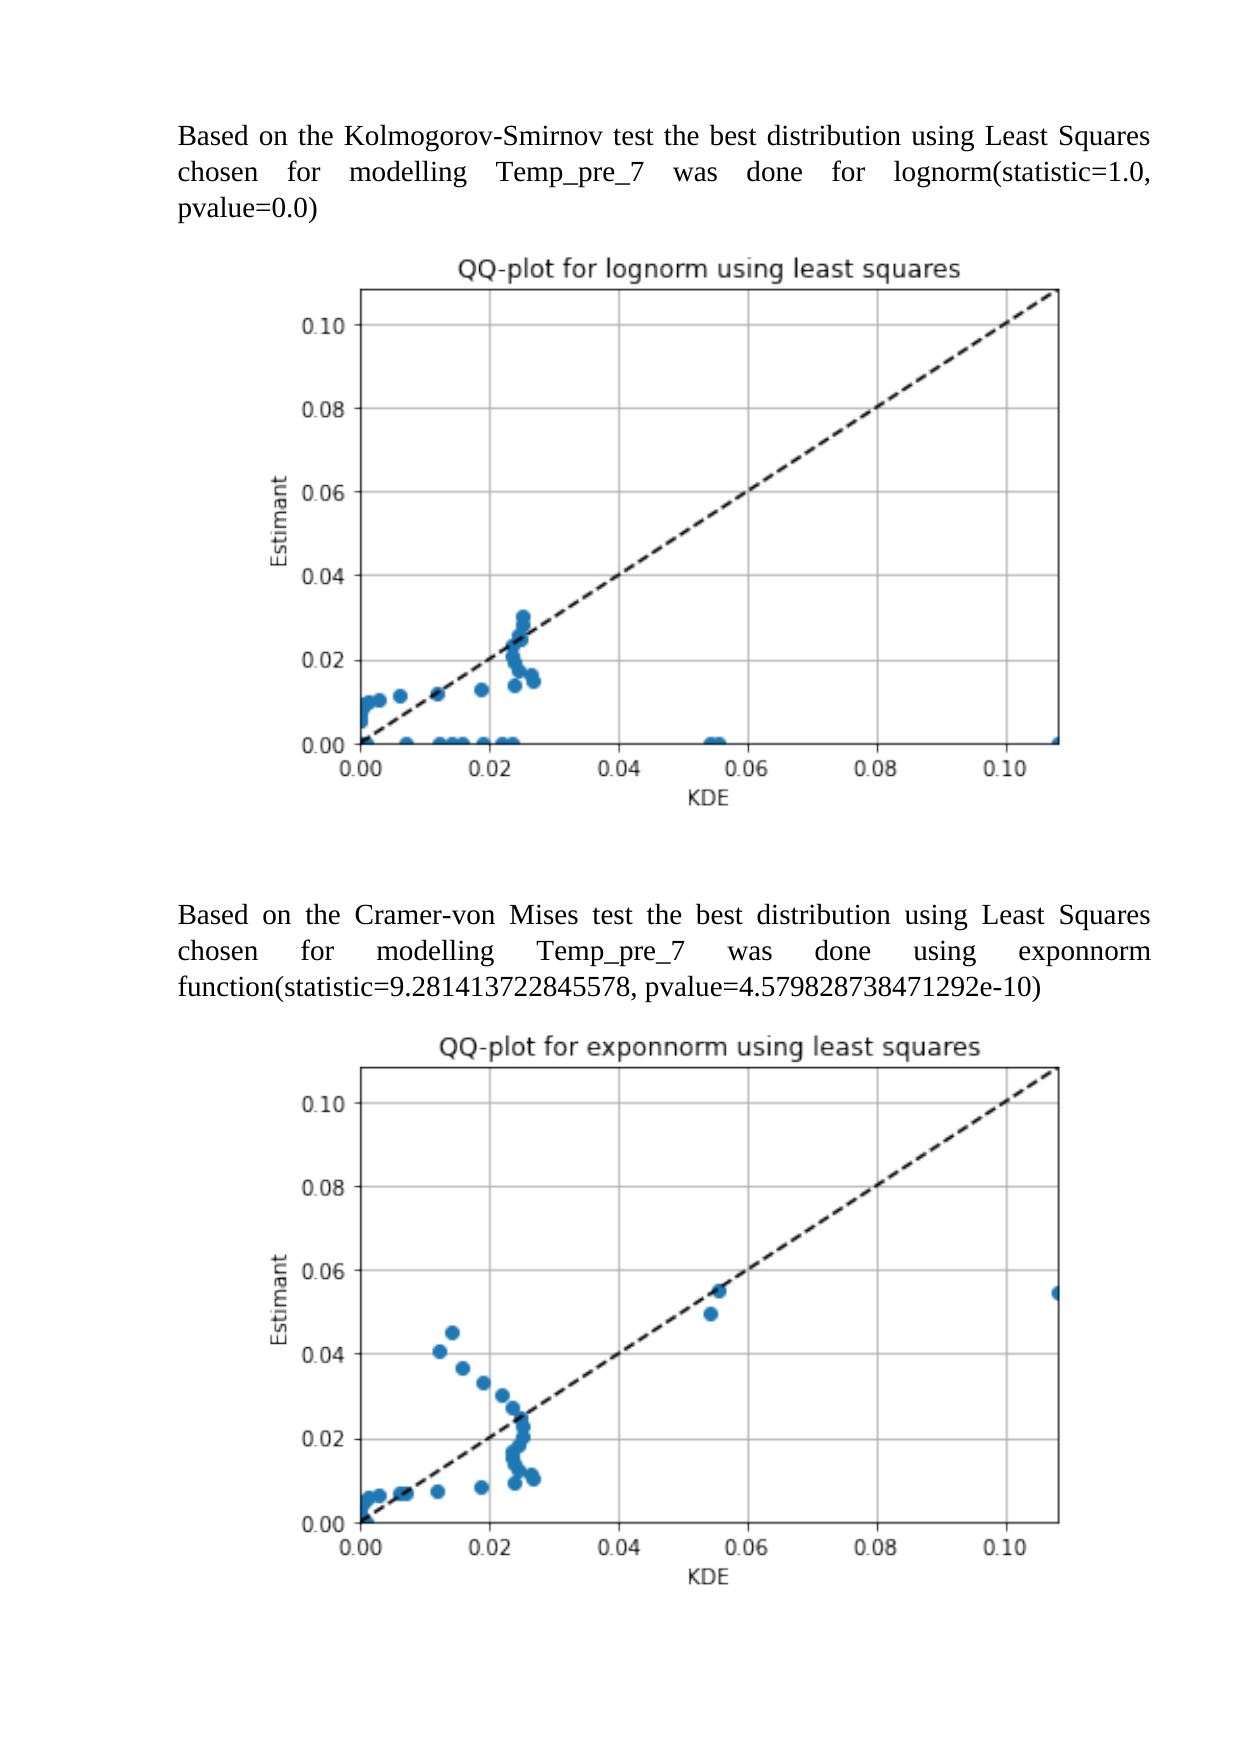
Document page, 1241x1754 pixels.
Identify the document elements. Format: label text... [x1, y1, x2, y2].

text Based on the Cramer-von Mises test the best distribution using Least Squares chosen for modelling Temp_pre_7 was done using exponnorm function(statistic=9.281413722845578, pvalue=4.579828738471292e-10) [177, 897, 1152, 1003]
picture [256, 1022, 1073, 1602]
picture [256, 243, 1073, 823]
text Based on the Kolmogorov-Smirnov test the best distribution using Least Squares chosen for modelling Temp_pre_7 was done for lognorm(statistic=1.0, pvalue=0.0) [177, 118, 1152, 224]
